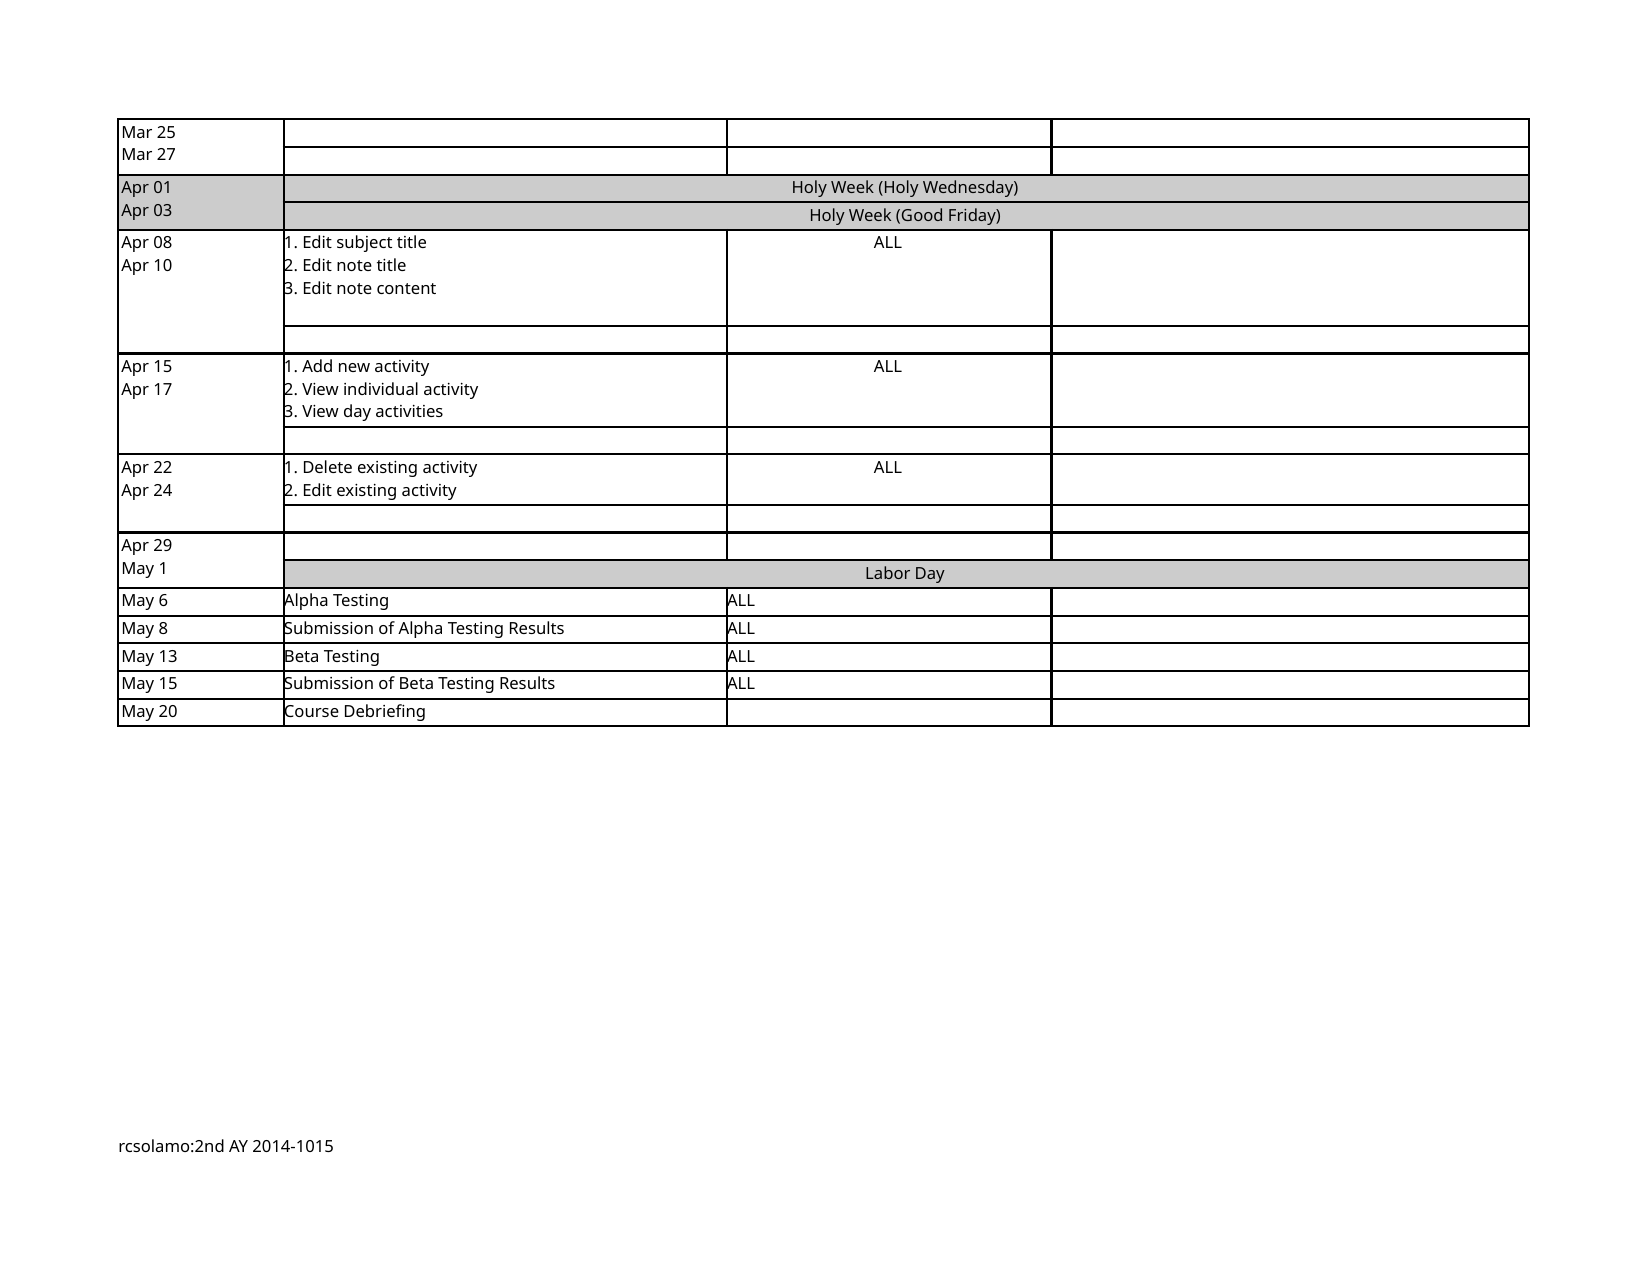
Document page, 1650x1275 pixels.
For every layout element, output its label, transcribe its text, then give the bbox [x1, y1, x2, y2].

table_cell May 13 [119, 644, 283, 670]
table_cell Apr 22 Apr 24 [119, 455, 283, 531]
table_cell [1053, 644, 1528, 670]
table_cell [728, 534, 1050, 559]
table_cell May 6 [119, 589, 283, 614]
table_cell [1053, 120, 1528, 146]
table_cell ALL [728, 589, 1050, 614]
table_cell [728, 700, 1050, 725]
table_cell [1053, 589, 1528, 614]
table_cell [1053, 327, 1528, 352]
table_cell Course Debriefing [285, 700, 726, 725]
table_cell [285, 534, 726, 559]
table_cell [1053, 700, 1528, 725]
table_cell [728, 327, 1050, 352]
table_cell Labor Day [285, 561, 1528, 587]
table_cell Apr 15 Apr 17 [119, 355, 283, 453]
table_cell May 20 [119, 700, 283, 725]
table_cell [285, 120, 726, 146]
table_cell [728, 428, 1050, 453]
table_cell [1053, 534, 1528, 559]
table_cell Mar 25 Mar 27 [119, 120, 283, 173]
table_cell Apr 08 Apr 10 [119, 231, 283, 352]
table_cell 1. Delete existing activity 2. Edit existing activity [285, 455, 726, 504]
table_cell Holy Week (Holy Wednesday) [285, 176, 1528, 201]
table_cell Submission of Beta Testing Results [285, 672, 726, 698]
table_cell ALL [728, 644, 1050, 670]
table_cell [1053, 355, 1528, 426]
table_cell ALL [728, 355, 1050, 426]
table_cell Submission of Alpha Testing Results [285, 617, 726, 642]
table_cell 1. Edit subject title 2. Edit note title 3. Edit note content [285, 231, 726, 325]
table_cell [285, 327, 726, 352]
table_cell [1053, 672, 1528, 698]
table_cell [728, 506, 1050, 531]
table_cell Holy Week (Good Friday) [285, 203, 1528, 229]
table_cell [285, 506, 726, 531]
table_cell [285, 148, 726, 173]
table_cell Alpha Testing [285, 589, 726, 614]
table_cell May 8 [119, 617, 283, 642]
table_cell [1053, 428, 1528, 453]
table_cell [1053, 617, 1528, 642]
table_cell ALL [728, 455, 1050, 504]
table_cell [1053, 506, 1528, 531]
table_cell May 15 [119, 672, 283, 698]
table_cell [285, 428, 726, 453]
table_cell ALL [728, 617, 1050, 642]
table_cell ALL [728, 231, 1050, 325]
table_cell [1053, 148, 1528, 173]
table_cell [728, 148, 1050, 173]
table_cell [1053, 231, 1528, 325]
table_cell Apr 29 May 1 [119, 534, 283, 587]
table_cell [728, 120, 1050, 146]
table_cell [1053, 455, 1528, 504]
table_cell ALL [728, 672, 1050, 698]
table_cell 1. Add new activity 2. View individual activity 3. View day activities [285, 355, 726, 426]
table_cell Beta Testing [285, 644, 726, 670]
table_cell Apr 01 Apr 03 [119, 176, 283, 229]
